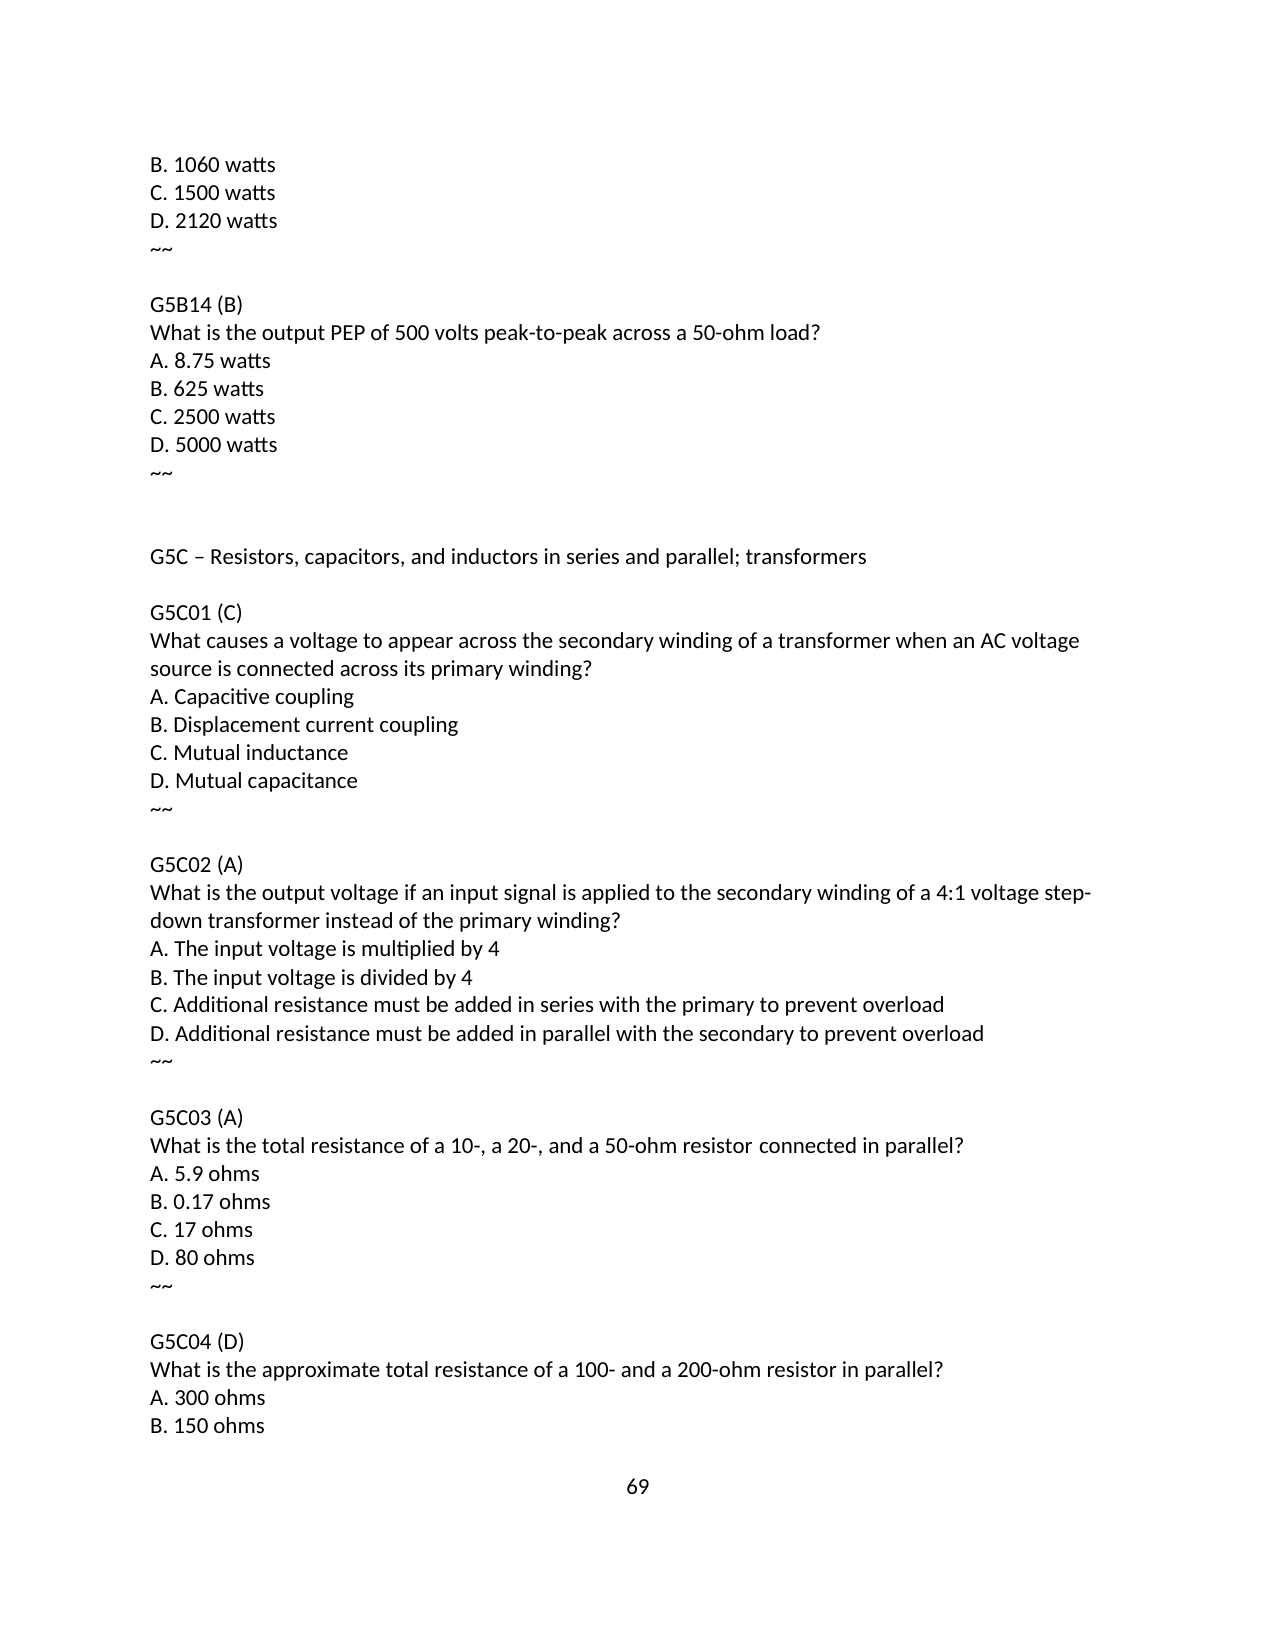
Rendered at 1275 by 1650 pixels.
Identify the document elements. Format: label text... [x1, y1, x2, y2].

text B. 150 ohms [150, 1411, 1125, 1439]
text C. 1500 watts [150, 178, 1125, 206]
text G5B14 (B) [150, 290, 1125, 318]
text A. 8.75 watts [150, 346, 1125, 374]
text C. 2500 watts [150, 402, 1125, 430]
text B. 1060 watts [150, 150, 1125, 178]
text G5C02 (A) [150, 851, 1125, 878]
text C. Additional resistance must be added in series with the primary to prevent overload [150, 991, 1125, 1019]
text D. 80 ohms [150, 1243, 1125, 1271]
text B. 0.17 ohms [150, 1187, 1125, 1215]
text A. 5.9 ohms [150, 1159, 1125, 1187]
text ~~ [150, 1271, 1125, 1299]
text D. 2120 watts [150, 206, 1125, 234]
text A. The input voltage is multiplied by 4 [150, 934, 1125, 963]
text What causes a voltage to appear across the secondary winding of a transformer when an AC voltage source is connected across its primary winding? [150, 626, 1125, 682]
text ~~ [150, 794, 1125, 822]
text C. Mutual inductance [150, 738, 1125, 766]
text ~~ [150, 458, 1125, 486]
text C. 17 ohms [150, 1215, 1125, 1243]
text D. Additional resistance must be added in parallel with the secondary to prevent overload [150, 1019, 1125, 1047]
text ~~ [150, 234, 1125, 262]
text What is the approximate total resistance of a 100- and a 200-ohm resistor in parallel? [150, 1355, 1125, 1383]
text What is the total resistance of a 10-, a 20-, and a 50-ohm resistor connected in parallel? [150, 1131, 1125, 1159]
text G5C – Resistors, capacitors, and inductors in series and parallel; transformers [150, 542, 1125, 570]
text D. Mutual capacitance [150, 766, 1125, 794]
text A. Capacitive coupling [150, 682, 1125, 710]
text A. 300 ohms [150, 1383, 1125, 1411]
text G5C04 (D) [150, 1327, 1125, 1355]
text G5C01 (C) [150, 598, 1125, 626]
text D. 5000 watts [150, 430, 1125, 458]
text B. 625 watts [150, 374, 1125, 402]
text G5C03 (A) [150, 1103, 1125, 1131]
text What is the output PEP of 500 volts peak-to-peak across a 50-ohm load? [150, 318, 1125, 346]
text B. The input voltage is divided by 4 [150, 963, 1125, 991]
text ~~ [150, 1047, 1125, 1075]
text What is the output voltage if an input signal is applied to the secondary winding of a 4:1 voltage step-down transformer instead of the primary winding? [150, 878, 1125, 934]
text B. Displacement current coupling [150, 710, 1125, 738]
